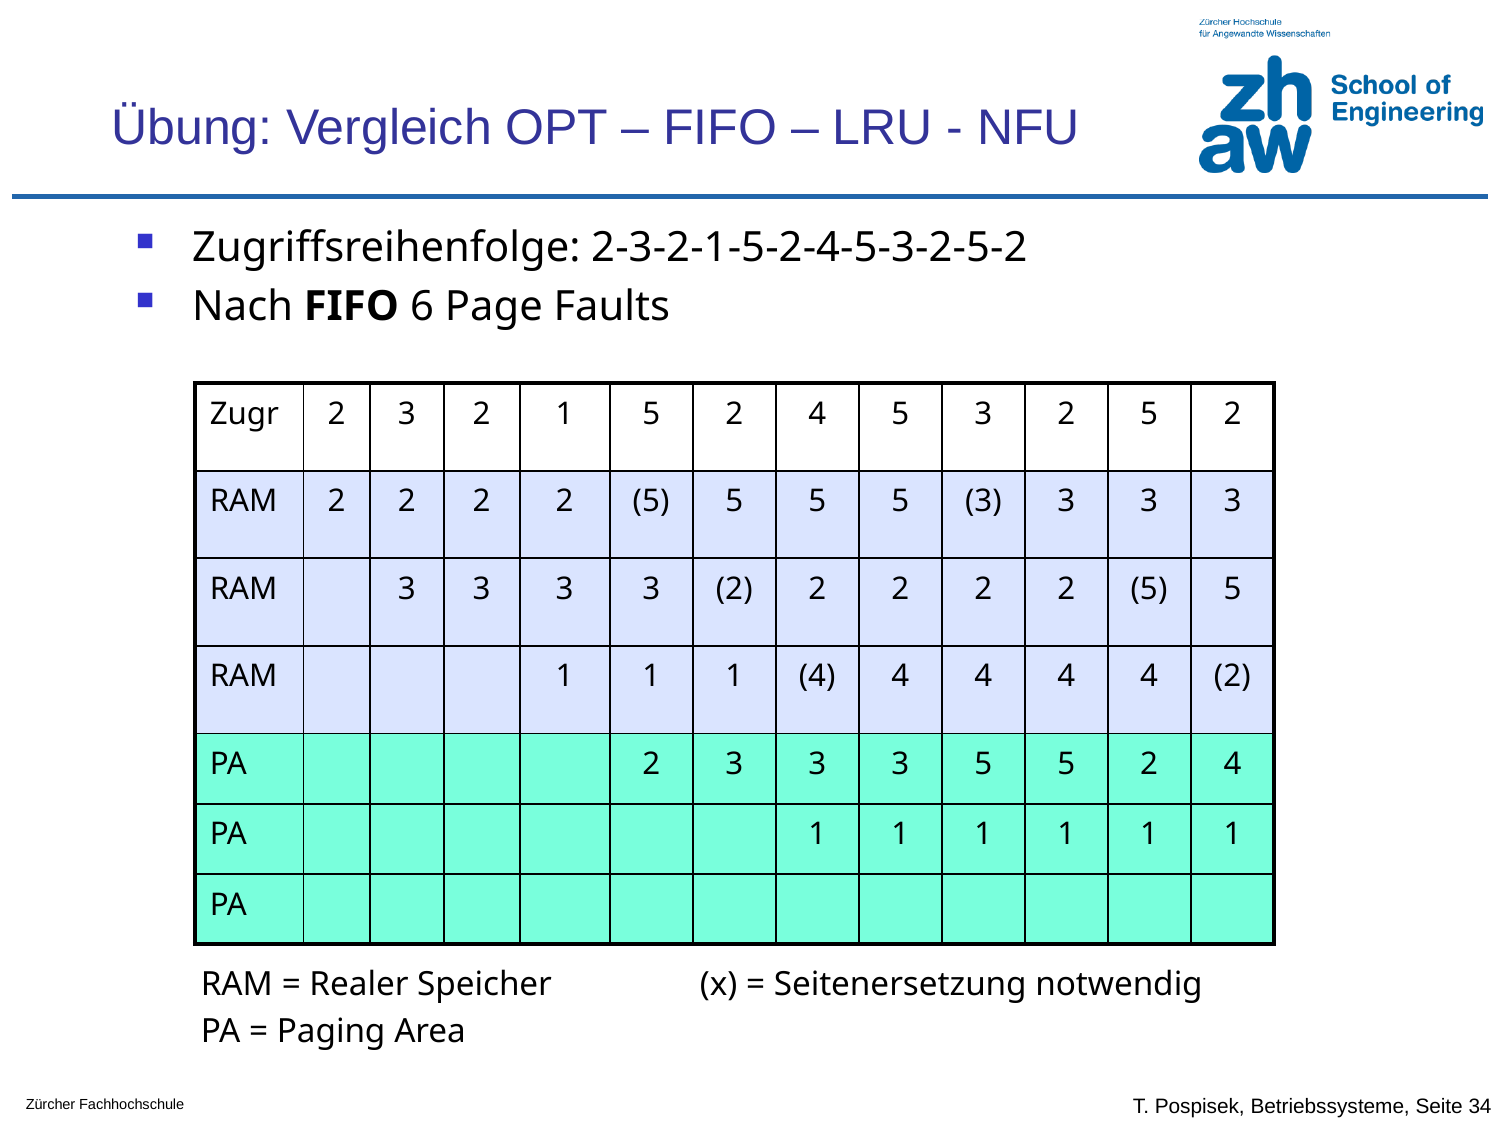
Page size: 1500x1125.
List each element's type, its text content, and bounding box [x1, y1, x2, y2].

table_cell [694, 875, 775, 942]
table_cell 4 [1026, 647, 1107, 733]
table_header Zugr [197, 385, 303, 470]
table_cell [304, 875, 369, 942]
table_cell 3 [777, 734, 858, 803]
table_cell 4 [1109, 647, 1190, 733]
table_cell 3 [611, 559, 692, 645]
table_header 3 [943, 385, 1024, 470]
table_cell (2) [1192, 647, 1272, 733]
table_cell 5 [860, 472, 941, 557]
table_cell 1 [1109, 805, 1190, 873]
table_cell 1 [521, 647, 609, 733]
table_header 2 [1192, 385, 1272, 470]
table_cell (2) [694, 559, 775, 645]
table_cell 5 [777, 472, 858, 557]
table_header 1 [521, 385, 609, 470]
table_cell [304, 734, 369, 803]
table_cell 3 [1192, 472, 1272, 557]
table_cell [445, 805, 519, 873]
table_cell 4 [1192, 734, 1272, 803]
table_cell 3 [1109, 472, 1190, 557]
table_cell 2 [371, 472, 443, 557]
table_cell [521, 734, 609, 803]
table_cell 1 [694, 647, 775, 733]
table_cell PA [197, 805, 303, 873]
table_cell 5 [943, 734, 1024, 803]
title Übung: Vergleich OPT – FIFO – LRU - NFU [96, 50, 1375, 163]
table_cell 2 [1026, 559, 1107, 645]
picture [1199, 19, 1483, 173]
table_cell 3 [521, 559, 609, 645]
table_cell [371, 875, 443, 942]
table_cell [1026, 875, 1107, 942]
table_cell 4 [860, 647, 941, 733]
table_cell 4 [943, 647, 1024, 733]
table_cell 2 [943, 559, 1024, 645]
table_cell 2 [1109, 734, 1190, 803]
table_cell [521, 805, 609, 873]
table_cell 1 [943, 805, 1024, 873]
table_header 2 [304, 385, 369, 470]
table_cell 5 [1192, 559, 1272, 645]
table_cell 3 [694, 734, 775, 803]
table_cell 2 [445, 472, 519, 557]
table_cell PA [197, 734, 303, 803]
table_cell 1 [777, 805, 858, 873]
table_cell [445, 734, 519, 803]
table_header 3 [371, 385, 443, 470]
table_cell [445, 647, 519, 733]
table_cell (4) [777, 647, 858, 733]
table_header 2 [1026, 385, 1107, 470]
table_cell 1 [1026, 805, 1107, 873]
table_cell 1 [860, 805, 941, 873]
table_cell [777, 875, 858, 942]
table_cell [521, 875, 609, 942]
table_cell [371, 805, 443, 873]
table_cell [611, 805, 692, 873]
table_header 5 [611, 385, 692, 470]
table_cell [694, 805, 775, 873]
table_cell 5 [1026, 734, 1107, 803]
table_header 2 [445, 385, 519, 470]
table_cell [1109, 875, 1190, 942]
table_header 5 [860, 385, 941, 470]
table_cell (3) [943, 472, 1024, 557]
table_cell 2 [521, 472, 609, 557]
table_cell [304, 647, 369, 733]
table_cell (5) [1109, 559, 1190, 645]
table_header 2 [694, 385, 775, 470]
table_cell 3 [445, 559, 519, 645]
table_cell 2 [611, 734, 692, 803]
table_cell 2 [304, 472, 369, 557]
table_cell RAM [197, 472, 303, 557]
table_cell [611, 875, 692, 942]
table_cell [371, 647, 443, 733]
list Zugriffsreihenfolge: 2-3-2-1-5-2-4-5-3-2-5-2 Nach FIFO 6 Page Faults [120, 212, 1375, 375]
table_cell 3 [371, 559, 443, 645]
table_cell PA [197, 875, 303, 942]
table_cell [304, 559, 369, 645]
text_box RAM = Realer Speicher (x) = Seitenersetzung notwendig PA = Paging Area [186, 955, 1387, 1056]
table_cell [943, 875, 1024, 942]
table_cell RAM [197, 647, 303, 733]
table_cell 3 [1026, 472, 1107, 557]
table_header 5 [1109, 385, 1190, 470]
table_cell [371, 734, 443, 803]
table_cell 1 [1192, 805, 1272, 873]
table_cell [445, 875, 519, 942]
table_cell 3 [860, 734, 941, 803]
table_cell 2 [777, 559, 858, 645]
table_cell [304, 805, 369, 873]
table_cell 1 [611, 647, 692, 733]
table_cell RAM [197, 559, 303, 645]
table_cell 2 [860, 559, 941, 645]
table_header 4 [777, 385, 858, 470]
table_cell [1192, 875, 1272, 942]
table_cell 5 [694, 472, 775, 557]
table_cell (5) [611, 472, 692, 557]
table_cell [860, 875, 941, 942]
